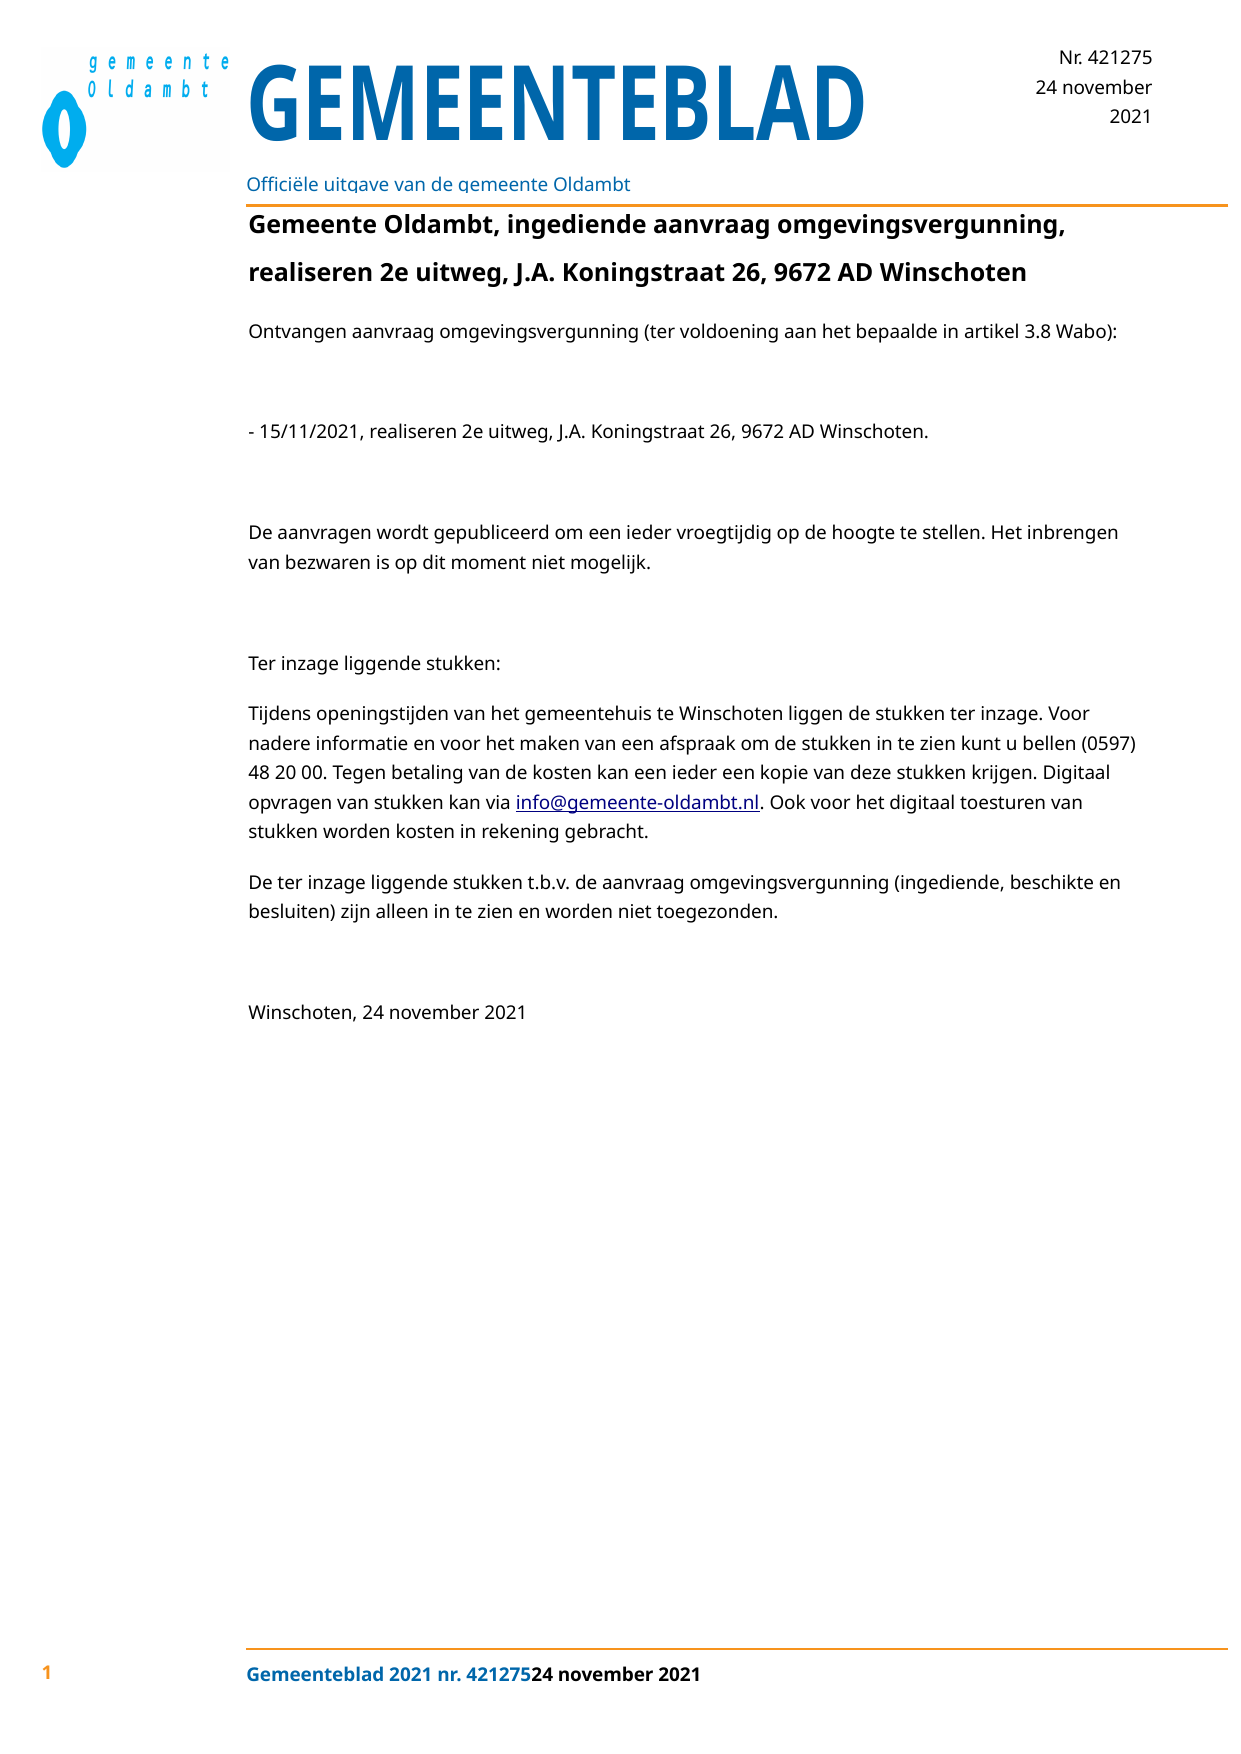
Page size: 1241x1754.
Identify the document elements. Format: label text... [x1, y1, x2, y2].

text Gemeente Oldambt, ingediende aanvraag omgevingsvergunning, realiseren 2e uitweg, J.A. Koningstraat 26, 9672 AD Winschoten [248, 207, 1152, 288]
text De ter inzage liggende stukken t.b.v. de aanvraag omgevingsvergunning (ingediende, beschikte en besluiten) zijn alleen in te zien en worden niet toegezonden. [248, 869, 1152, 924]
text Ontvangen aanvraag omgevingsvergunning (ter voldoening aan het bepaalde in artikel 3.8 Wabo): [248, 318, 1152, 344]
text Ter inzage liggende stukken: [248, 650, 1152, 676]
text Winschoten, 24 november 2021 [248, 999, 1152, 1025]
picture [41, 47, 231, 172]
text De aanvragen wordt gepubliceerd om een ieder vroegtijdig op de hoogte te stellen. Het inbrengen van bezwaren is op dit moment niet mogelijk. [248, 519, 1152, 575]
text Tijdens openingstijden van het gemeentehuis te Winschoten liggen de stukken ter inzage. Voor nadere informatie en voor het maken van een afspraak om de stukken in te zien kunt u bellen (0597) 48 20 00. Tegen betaling van de kosten kan een ieder een kopie van deze stukken krijgen. Digitaal opvragen van stukken kan via info@gemeente-oldambt.nl. Ook voor het digitaal toesturen van stukken worden kosten in rekening gebracht. [248, 700, 1152, 844]
text - 15/11/2021, realiseren 2e uitweg, J.A. Koningstraat 26, 9672 AD Winschoten. [248, 419, 1152, 444]
